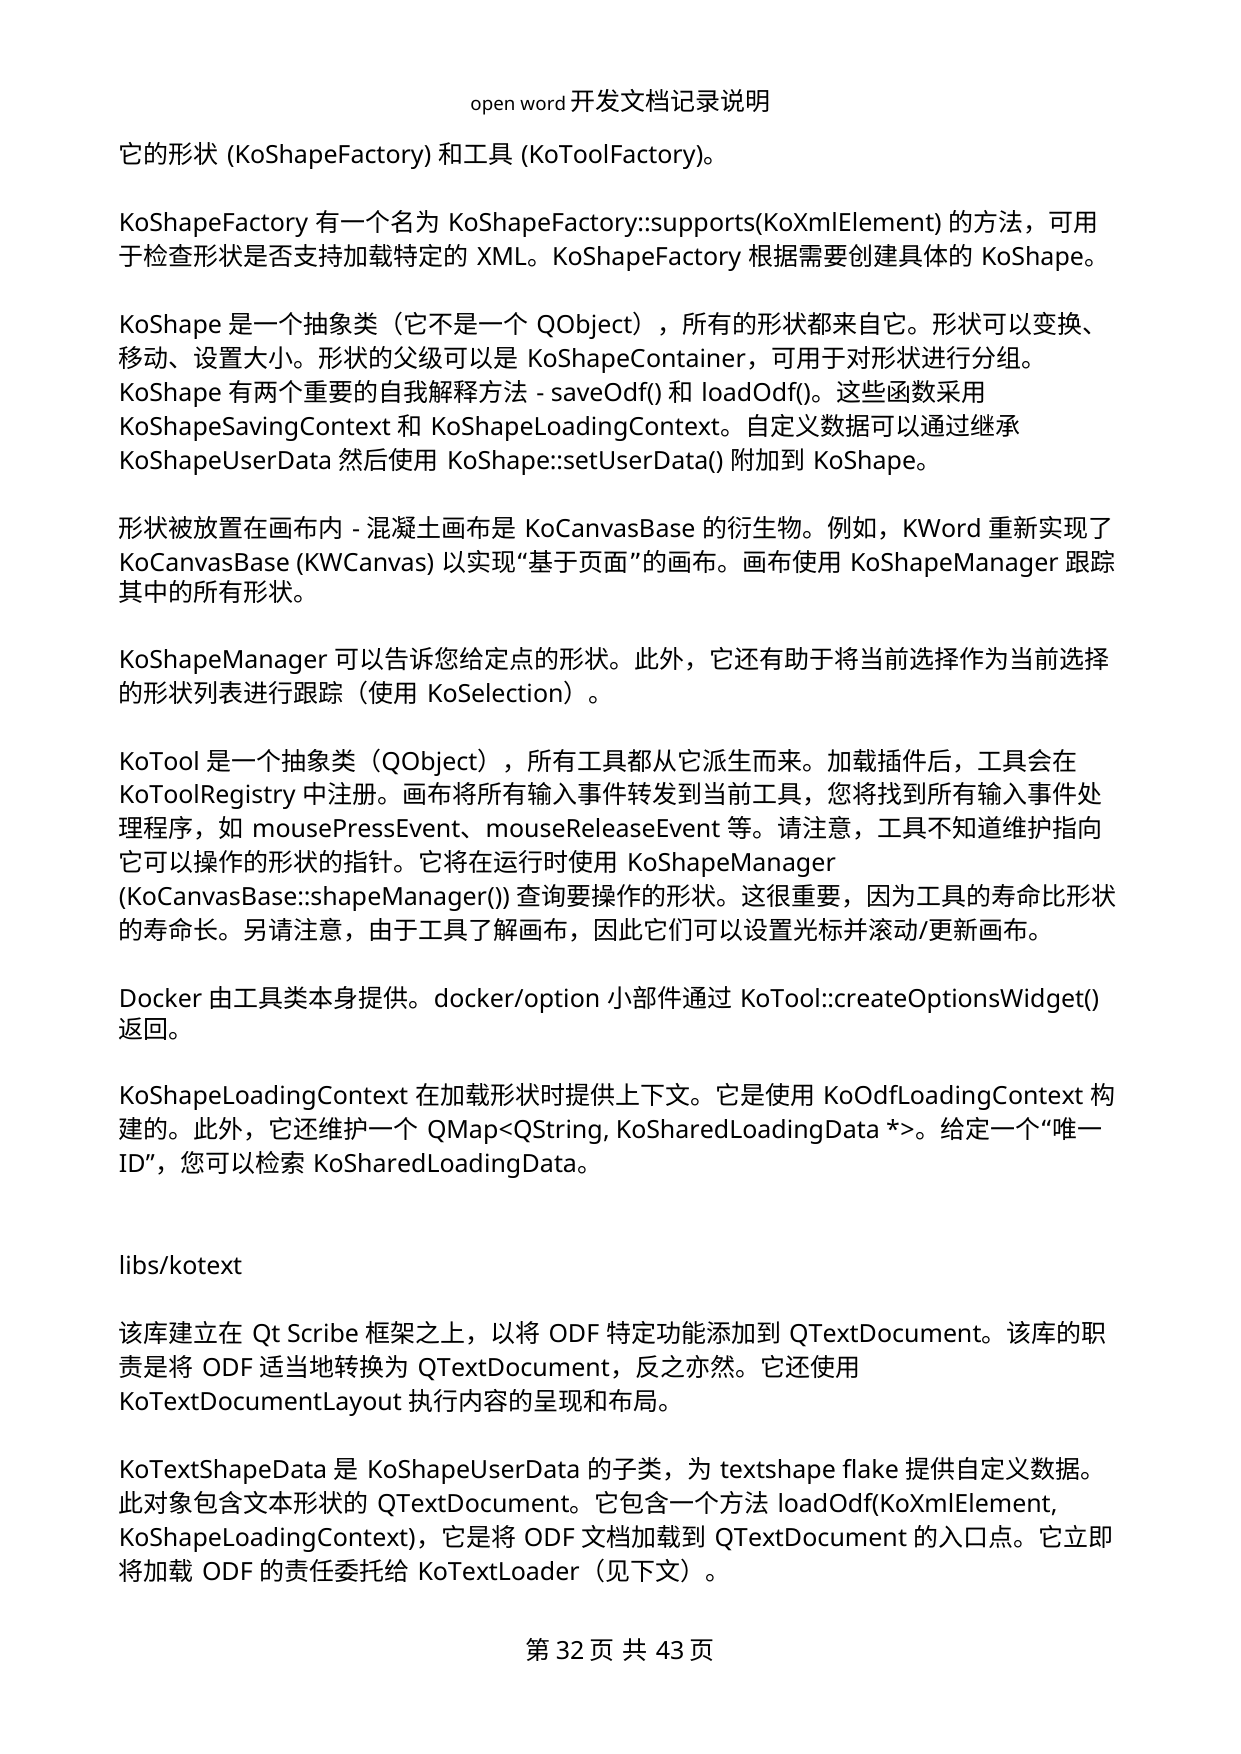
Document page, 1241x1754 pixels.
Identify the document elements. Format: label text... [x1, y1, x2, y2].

text KoTextShapeData 是 KoShapeUserData 的子类，为 textshape flake 提供自定义数据。此对象包含文本形状的 QTextDocument。它包含一个方法 loadOdf(KoXmlElement, KoShapeLoadingContext)，它是将 ODF 文档加载到 QTextDocument 的入口点。它立即将加载 ODF 的责任委托给 KoTextLoader（见下文）。 [119, 1452, 1121, 1587]
text 形状被放置在画布内 - 混凝土画布是 KoCanvasBase 的衍生物。例如，KWord 重新实现了 KoCanvasBase (KWCanvas) 以实现“基于页面”的画布。画布使用 KoShapeManager 跟踪其中的所有形状。 [119, 511, 1121, 608]
text libs/kotext [119, 1248, 1121, 1282]
text KoShapeFactory 有一个名为 KoShapeFactory::supports(KoXmlElement) 的方法，可用于检查形状是否支持加载特定的 XML。KoShapeFactory 根据需要创建具体的 KoShape。 [119, 205, 1121, 273]
text 它的形状 (KoShapeFactory) 和工具 (KoToolFactory)。 [119, 137, 1121, 171]
text KoShape 是一个抽象类（它不是一个 QObject），所有的形状都来自它。形状可以变换、移动、设置大小。形状的父级可以是 KoShapeContainer，可用于对形状进行分组。KoShape 有两个重要的自我解释方法 - saveOdf() 和 loadOdf()。这些函数采用 KoShapeSavingContext 和 KoShapeLoadingContext。自定义数据可以通过继承 KoShapeUserData 然后使用 KoShape::setUserData() 附加到 KoShape。 [119, 307, 1121, 477]
text 该库建立在 Qt Scribe 框架之上，以将 ODF 特定功能添加到 QTextDocument。该库的职责是将 ODF 适当地转换为 QTextDocument，反之亦然。它还使用 KoTextDocumentLayout 执行内容的呈现和布局。 [119, 1316, 1121, 1418]
text KoShapeLoadingContext 在加载形状时提供上下文。它是使用 KoOdfLoadingContext 构建的。此外，它还维护一个 QMap<QString, KoSharedLoadingData *>。给定一个“唯一 ID”，您可以检索 KoSharedLoadingData。 [119, 1078, 1121, 1180]
text KoShapeManager 可以告诉您给定点的形状。此外，它还有助于将当前选择作为当前选择的形状列表进行跟踪（使用 KoSelection）。 [119, 642, 1121, 709]
text KoTool 是一个抽象类（QObject），所有工具都从它派生而来。加载插件后，工具会在 KoToolRegistry 中注册。画布将所有输入事件转发到当前工具，您将找到所有输入事件处理程序，如 mousePressEvent、mouseReleaseEvent 等。请注意，工具不知道维护指向它可以操作的形状的指针。它将在运行时使用 KoShapeManager (KoCanvasBase::shapeManager()) 查询要操作的形状。这很重要，因为工具的寿命比形状的寿命长。另请注意，由于工具了解画布，因此它们可以设置光标并滚动/更新画布。 [119, 743, 1121, 947]
text Docker 由工具类本身提供。docker/option 小部件通过 KoTool::createOptionsWidget() 返回。 [119, 981, 1121, 1044]
